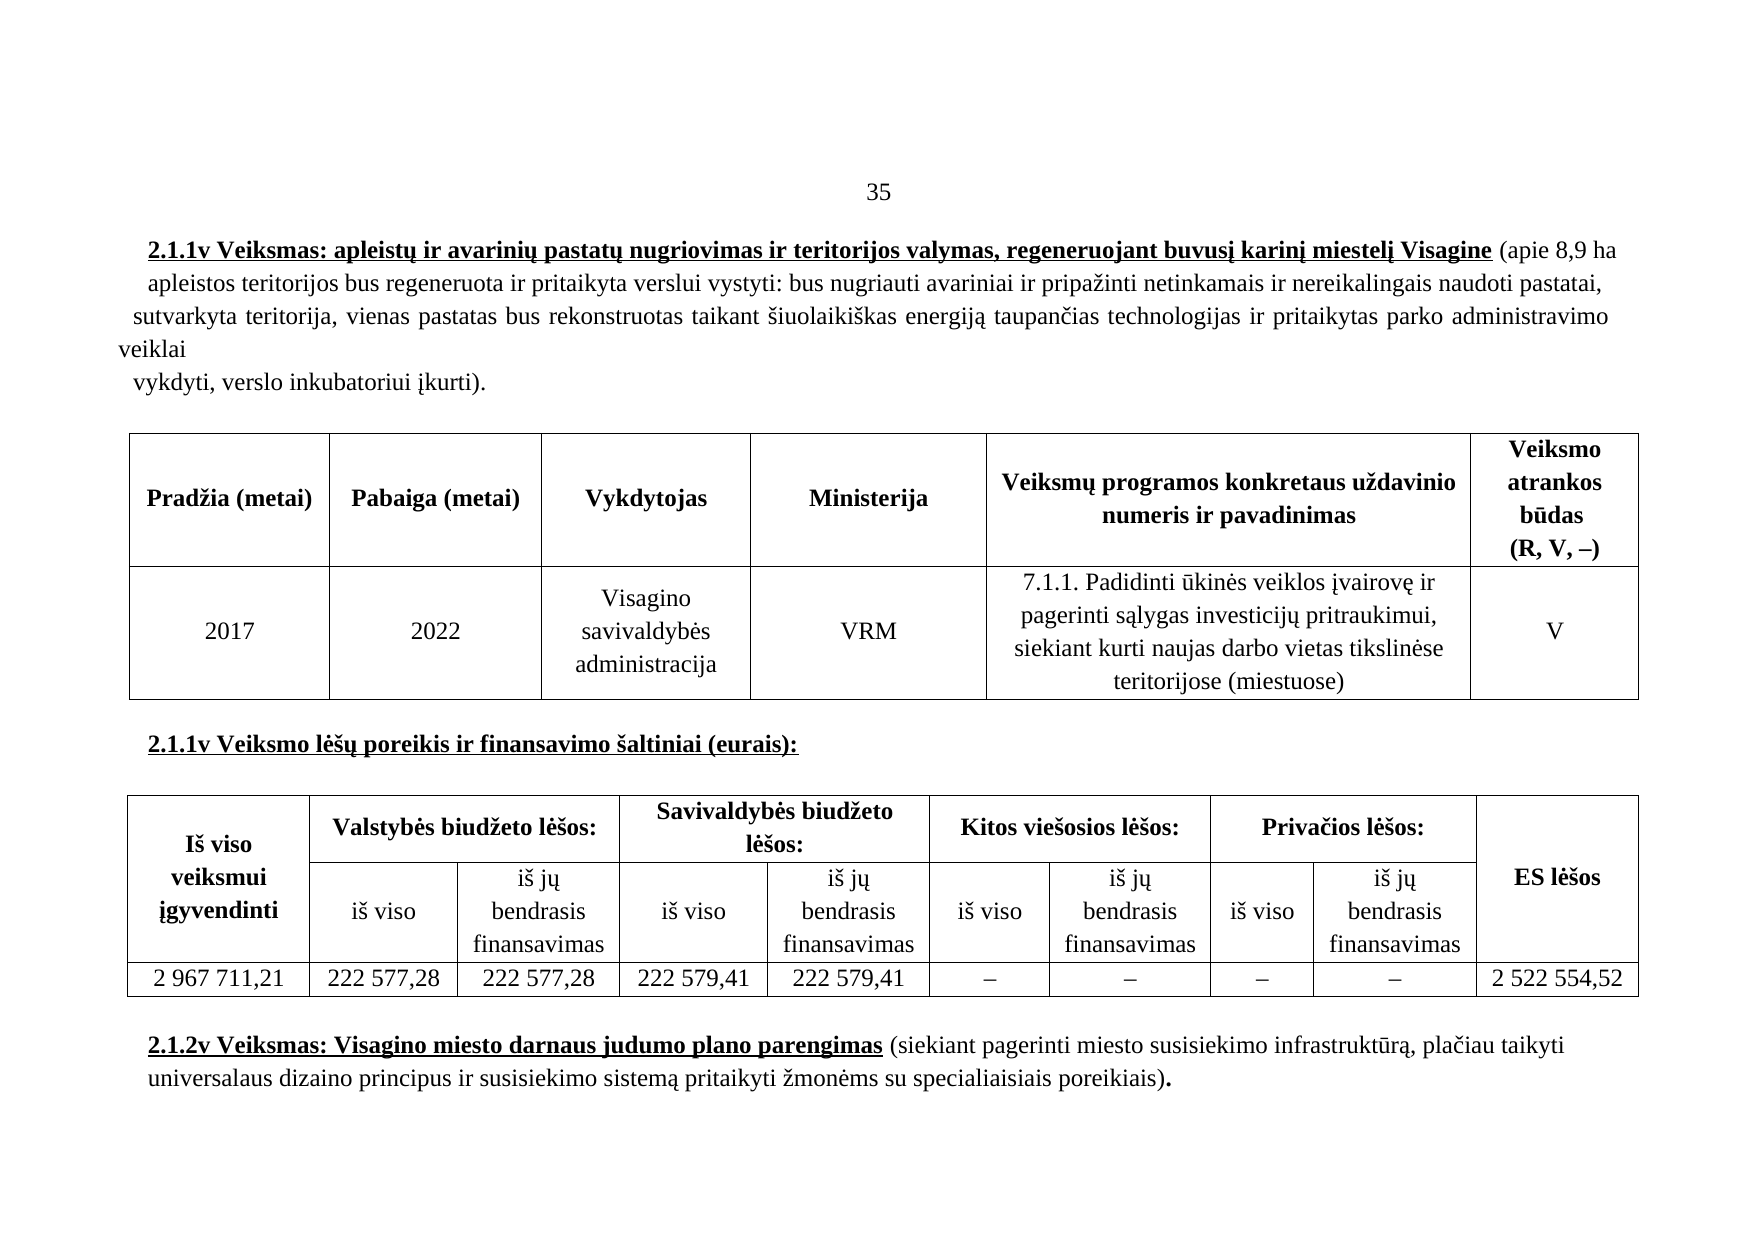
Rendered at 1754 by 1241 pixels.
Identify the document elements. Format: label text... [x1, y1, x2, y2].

table_cell VRM [751, 567, 986, 699]
text apleistos teritorijos bus regeneruota ir pritaikyta verslui vystyti: bus nugriauti avariniai ir pripažinti netinkamais ir nereikalingais naudoti pastatai, [133, 268, 1701, 296]
table_cell iš viso [620, 863, 767, 962]
table_cell 222 579,41 [620, 963, 767, 996]
table_cell – [1211, 963, 1313, 996]
table_cell 222 577,28 [458, 963, 619, 996]
table_header Kitos viešosios lėšos: [930, 796, 1210, 862]
table_cell 7.1.1. Padidinti ūkinės veiklos įvairovę ir pagerinti sąlygas investicijų pritraukimui, siekiant kurti naujas darbo vietas tikslinėse teritorijose (miestuose) [987, 567, 1470, 699]
table_cell – [930, 963, 1049, 996]
table_header ES lėšos [1477, 796, 1638, 962]
table_cell iš jų bendrasis finansavimas [458, 863, 619, 962]
table_cell 2017 [130, 567, 329, 699]
table_cell iš viso [930, 863, 1049, 962]
table_header Ministerija [751, 434, 986, 566]
table_cell iš jų bendrasis finansavimas [1314, 863, 1476, 962]
table_header Pradžia (metai) [130, 434, 329, 566]
table_cell Visagino savivaldybės administracija [542, 567, 750, 699]
table_cell 222 577,28 [310, 963, 457, 996]
table_cell iš jų bendrasis finansavimas [1050, 863, 1210, 962]
table_cell iš viso [310, 863, 457, 962]
table_cell V [1471, 567, 1638, 699]
table_cell 222 579,41 [768, 963, 929, 996]
table_header Iš viso veiksmui įgyvendinti [128, 796, 309, 962]
table_cell – [1314, 963, 1476, 996]
table_cell – [1050, 963, 1210, 996]
table_cell 2 967 711,21 [128, 963, 309, 996]
table_header Vykdytojas [542, 434, 750, 566]
table_cell 2022 [330, 567, 541, 699]
table_header Veiksmų programos konkretaus uždavinio numeris ir pavadinimas [987, 434, 1470, 566]
table_cell iš jų bendrasis finansavimas [768, 863, 929, 962]
text 2.1.2v Veiksmas: Visagino miesto darnaus judumo plano parengimas (siekiant pagerinti miesto susisiekimo infrastruktūrą, plačiau taikyti universalaus dizaino principus ir susisiekimo sistemą pritaikyti žmonėms su specialiaisiais poreikiais). [148, 1030, 1654, 1092]
table_cell 2 522 554,52 [1477, 963, 1638, 996]
text 2.1.1v Veiksmo lėšų poreikis ir finansavimo šaltiniai (eurais): [118, 729, 1639, 758]
text 2.1.1v Veiksmas: apleistų ir avarinių pastatų nugriovimas ir teritorijos valymas, regeneruojant buvusį karinį miestelį Visagine (apie 8,9 ha [118, 235, 1701, 263]
text sutvarkyta teritorija, vienas pastatas bus rekonstruotas taikant šiuolaikiškas energiją taupančias technologijas ir pritaikytas parko administravimo veiklai [118, 301, 1609, 362]
table_cell iš viso [1211, 863, 1313, 962]
table_header Savivaldybės biudžeto lėšos: [620, 796, 929, 862]
table_header Veiksmo atrankos būdas (R, V, –) [1471, 434, 1638, 566]
text vykdyti, verslo inkubatoriui įkurti). [118, 367, 1701, 396]
table_header Privačios lėšos: [1211, 796, 1476, 862]
table_header Valstybės biudžeto lėšos: [310, 796, 619, 862]
table_header Pabaiga (metai) [330, 434, 541, 566]
